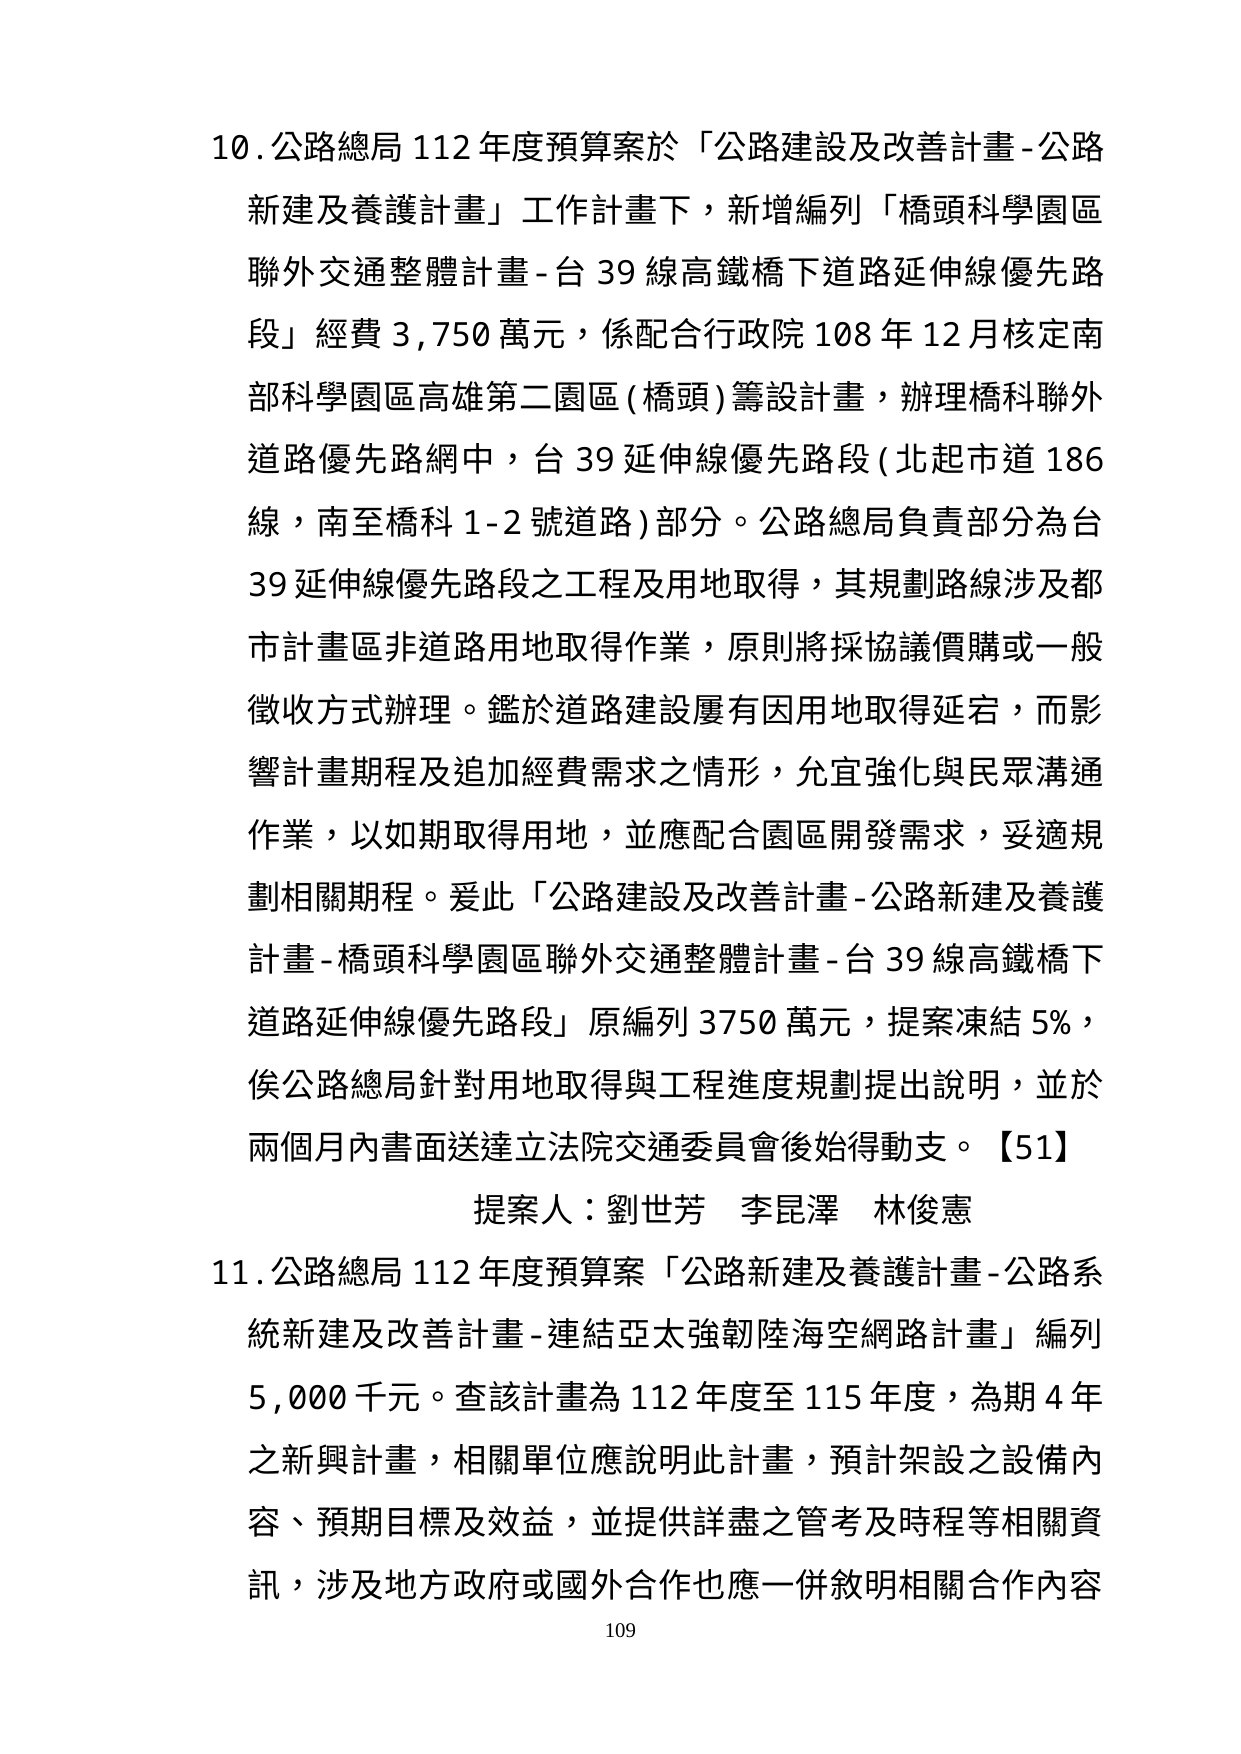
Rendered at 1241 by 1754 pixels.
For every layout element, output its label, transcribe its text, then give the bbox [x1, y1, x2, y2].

list 公路總局112年度預算案於「公路建設及改善計畫-公路新建及養護計畫」工作計畫下，新增編列「橋頭科學園區聯外交通整體計畫-台39線高鐵橋下道路延伸線優先路段」經費3,750萬元，係配合行政院108年12月核定南部科學園區高雄第二園區(橋頭)籌設計畫，辦理橋科聯外道路優先路網中，台39延伸線優先路段(北起市道186線，南至橋科1-2號道路)部分。公路總局負責部分為台39延伸線優先路段之工程及用地取得，其規劃路線涉及都市計畫區非道路用地取得作業，原則將採協議價購或一般徵收方式辦理。鑑於道路建設屢有因用地取得延宕，而影響計畫期程及追加經費需求之情形，允宜強化與民眾溝通作業，以如期取得用地，並應配合園區開發需求，妥適規劃相關期程。爰此「公路建設及改善計畫-公路新建及養護計畫-橋頭科學園區聯外交通整體計畫-台39線高鐵橋下道路延伸線優先路段」原編列3750萬元，提案凍結5%，俟公路總局針對用地取得與工程進度規劃提出說明，並於兩個月內書面送達立法院交通委員會後始得動支。【51】 [210, 103, 1104, 1166]
text 提案人：劉世芳 李昆澤 林俊憲 [473, 1166, 1117, 1228]
list 公路總局112年度預算案「公路新建及養護計畫-公路系統新建及改善計畫-連結亞太強韌陸海空網路計畫」編列5,000千元。查該計畫為112年度至115年度，為期4年之新興計畫，相關單位應說明此計畫，預計架設之設備內容、預期目標及效益，並提供詳盡之管考及時程等相關資訊，涉及地方政府或國外合作也應一併敘明相關合作內容 [210, 1228, 1104, 1603]
